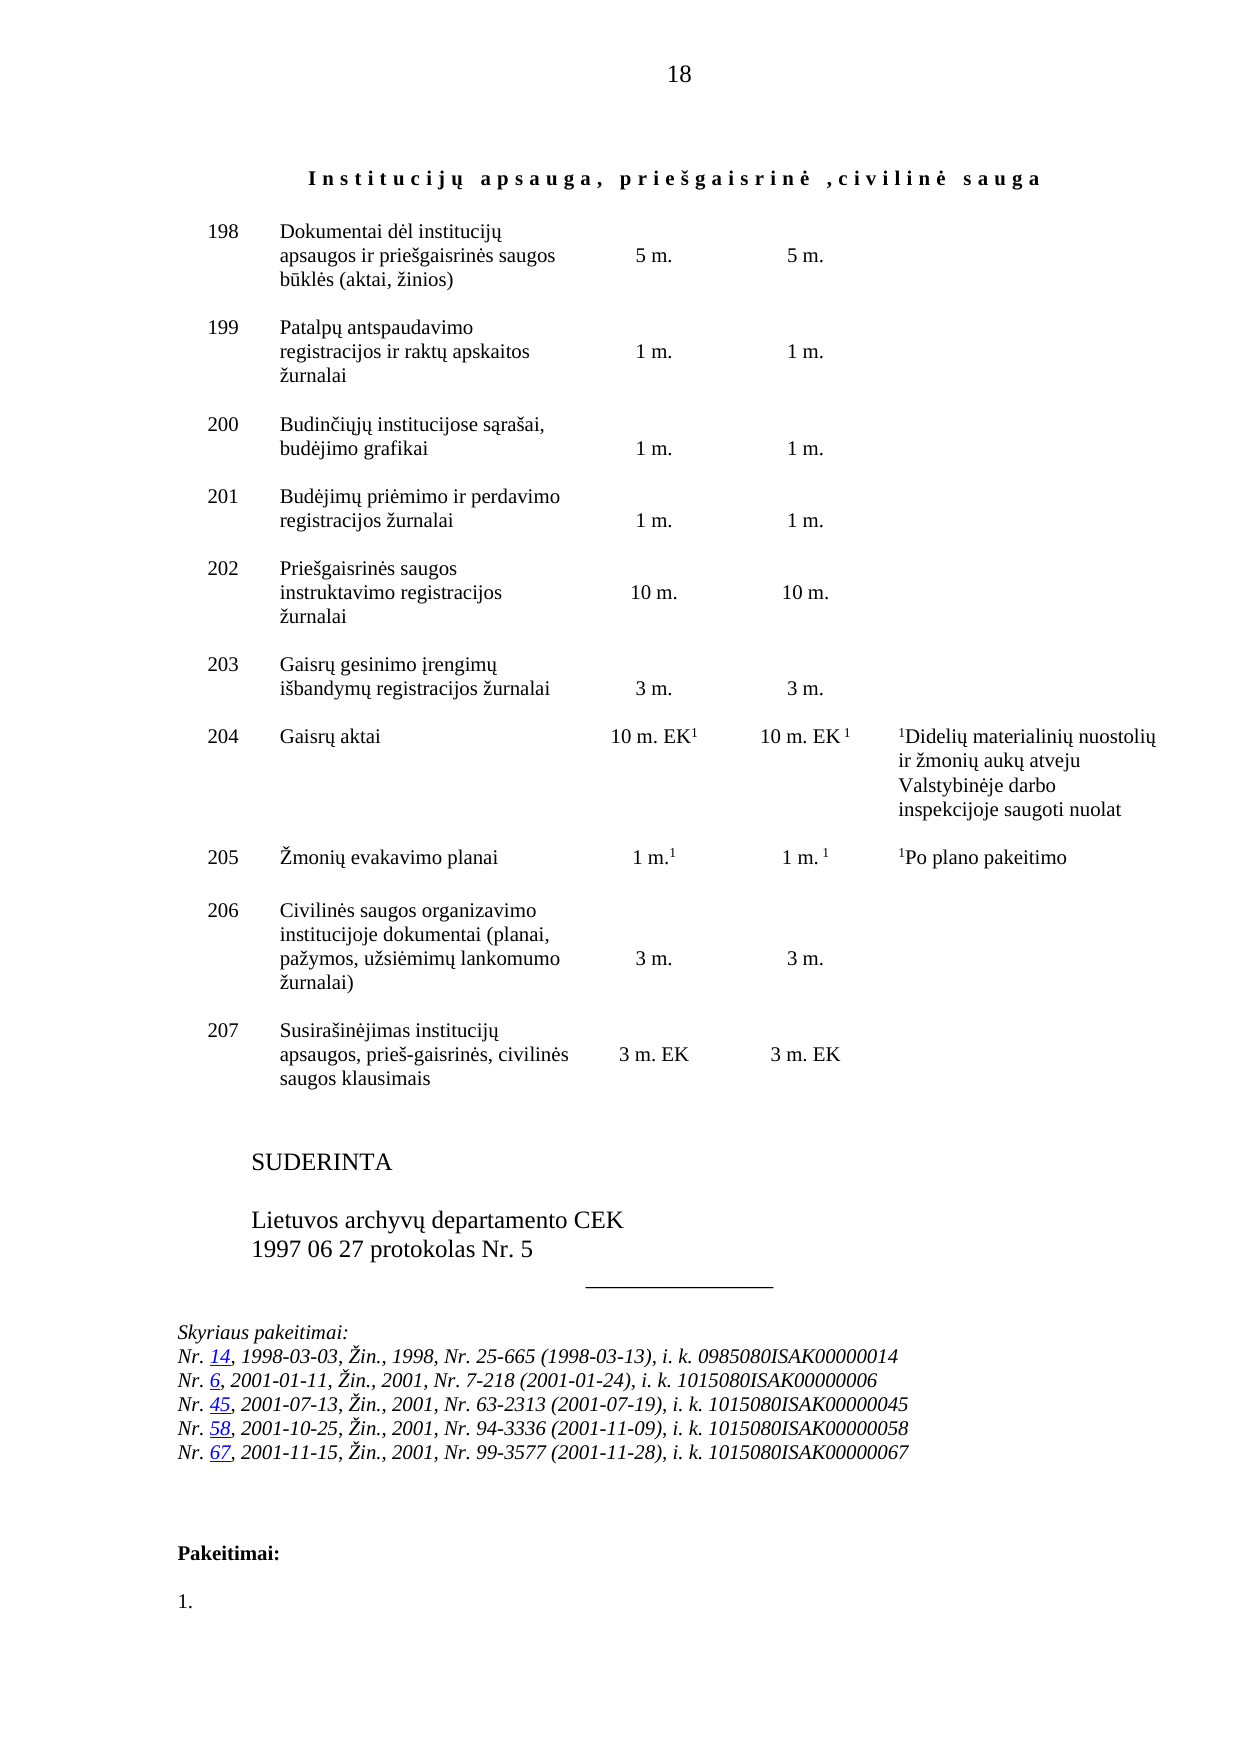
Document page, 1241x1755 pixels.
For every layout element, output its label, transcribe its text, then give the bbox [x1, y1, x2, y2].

table_cell [1189, 166, 1193, 195]
table_cell 3 m. [724, 652, 887, 700]
table_cell 1 m. [584, 412, 724, 460]
table_cell [1175, 652, 1184, 700]
table_cell [1189, 652, 1193, 700]
text Nr. 58, 2001-10-25, Žin., 2001, Nr. 94-3336 (2001-11-09), i. k. 1015080ISAK00000058 [177, 1416, 1181, 1440]
table_cell [1203, 652, 1207, 700]
table_cell Institucijų apsauga, priešgaisrinė ,civilinė sauga [177, 166, 1171, 195]
table_cell [1198, 898, 1202, 994]
table_cell [584, 291, 724, 315]
table_cell [1171, 821, 1175, 845]
table_cell [1194, 994, 1198, 1018]
table_cell [1207, 291, 1211, 315]
table_cell [1211, 556, 1219, 628]
table_cell [1198, 700, 1202, 724]
table_cell 1 m.1 [584, 845, 724, 873]
table_cell [1194, 142, 1198, 166]
table_cell [177, 388, 268, 412]
table_cell [1203, 460, 1207, 484]
table_cell [1189, 388, 1193, 412]
table_cell [1171, 219, 1175, 291]
table_cell [1189, 845, 1193, 873]
table_cell [1211, 412, 1219, 460]
table_cell [1175, 195, 1184, 219]
table_cell 1 m. [724, 412, 887, 460]
table_cell [1194, 845, 1198, 873]
table_cell [1175, 1018, 1184, 1090]
table_cell [1175, 118, 1184, 142]
table_cell [1198, 412, 1202, 460]
table_cell [1207, 821, 1211, 845]
table_cell [887, 142, 1171, 166]
table_cell [1211, 652, 1219, 700]
table_cell [1189, 821, 1193, 845]
table_cell [177, 821, 268, 845]
table_cell [1194, 700, 1198, 724]
table_cell [269, 460, 584, 484]
table_cell [724, 118, 887, 142]
table_cell [1194, 652, 1198, 700]
table_cell [1207, 195, 1211, 219]
table_cell Dokumentai dėl institucijų apsaugos ir priešgaisrinės saugos būklės (aktai, žinios) [269, 219, 584, 291]
table_cell [177, 142, 268, 166]
table_cell [1203, 118, 1207, 142]
table_cell [1171, 1018, 1175, 1090]
table_cell [1211, 845, 1219, 873]
table_cell [1203, 821, 1207, 845]
table_cell [1207, 219, 1211, 291]
table_cell [1175, 166, 1184, 195]
table_cell Susirašinėjimas institucijų apsaugos, prieš-gaisrinės, civilinės saugos klausimais [269, 1018, 584, 1090]
table_cell [1203, 166, 1207, 195]
table_cell [1194, 724, 1198, 821]
table_cell [1171, 845, 1175, 873]
table_cell Civilinės saugos organizavimo institucijoje dokumentai (planai, pažymos, užsiėmimų lankomumo žurnalai) [269, 898, 584, 994]
table_cell [1185, 166, 1189, 195]
table_cell [887, 874, 1171, 897]
table_cell [1171, 460, 1175, 484]
table_cell [1211, 315, 1219, 387]
table_cell [1211, 700, 1219, 724]
table_cell [1194, 166, 1198, 195]
table_cell [1175, 315, 1184, 387]
table_cell [1185, 700, 1189, 724]
table_cell [1171, 628, 1175, 652]
table_cell [1175, 821, 1184, 845]
table_cell [1175, 412, 1184, 460]
table_cell Patalpų antspaudavimo registracijos ir raktų apskaitos žurnalai [269, 315, 584, 387]
table_cell [1189, 556, 1193, 628]
table_cell [1175, 460, 1184, 484]
table_cell [1175, 291, 1184, 315]
table_cell Gaisrų gesinimo įrengimų išbandymų registracijos žurnalai [269, 652, 584, 700]
table_cell [1203, 845, 1207, 873]
table_cell [1203, 700, 1207, 724]
table_cell [177, 874, 268, 897]
table_cell [1175, 898, 1184, 994]
table_cell [887, 388, 1171, 412]
table_cell [1211, 388, 1219, 412]
table_cell [1189, 898, 1193, 994]
table_cell [1194, 291, 1198, 315]
table_cell [887, 412, 1171, 460]
table_cell [1207, 118, 1211, 142]
table_cell [1185, 628, 1189, 652]
table_cell [1171, 700, 1175, 724]
table_cell [1198, 845, 1202, 873]
table_cell [1194, 195, 1198, 219]
table_cell 200 [177, 412, 268, 460]
table_cell 3 m. EK [724, 1018, 887, 1090]
text Nr. 45, 2001-07-13, Žin., 2001, Nr. 63-2313 (2001-07-19), i. k. 1015080ISAK00000045 [177, 1392, 1181, 1416]
table_cell [1175, 724, 1184, 821]
table_cell [1207, 994, 1211, 1018]
table_cell [1194, 460, 1198, 484]
table_cell [1207, 898, 1211, 994]
text _______________ [177, 1262, 1181, 1291]
table_cell [1171, 315, 1175, 387]
table_cell [1194, 556, 1198, 628]
table_cell [1171, 142, 1175, 166]
table_cell [1185, 195, 1189, 219]
table_cell [887, 460, 1171, 484]
table_cell [1185, 874, 1189, 897]
table_cell [1171, 166, 1175, 195]
table_cell [887, 219, 1171, 291]
table_cell [584, 994, 724, 1018]
table_cell [1194, 315, 1198, 387]
table_cell 1 m. [584, 484, 724, 556]
table_cell 3 m. EK [584, 1018, 724, 1090]
table_cell [1211, 460, 1219, 484]
table_cell [1185, 460, 1189, 484]
text Nr. 14, 1998-03-03, Žin., 1998, Nr. 25-665 (1998-03-13), i. k. 0985080ISAK00000014 [177, 1344, 1181, 1368]
table_cell [1189, 219, 1193, 291]
table_cell [1189, 118, 1193, 142]
table_cell [724, 291, 887, 315]
table_cell [1207, 874, 1211, 897]
table_cell [1198, 142, 1202, 166]
table_cell [269, 700, 584, 724]
table_cell [1211, 166, 1219, 195]
table_cell [1203, 874, 1207, 897]
table_cell [1194, 219, 1198, 291]
table_cell [1175, 142, 1184, 166]
table_cell [1175, 388, 1184, 412]
table_cell [1207, 628, 1211, 652]
table_cell [1207, 724, 1211, 821]
table_cell 3 m. [584, 652, 724, 700]
table_cell [584, 118, 724, 142]
table_cell [584, 700, 724, 724]
table_cell 203 [177, 652, 268, 700]
table_cell [269, 874, 584, 897]
table_cell [1171, 556, 1175, 628]
table_cell [1194, 484, 1198, 556]
table_cell [269, 628, 584, 652]
table_cell [1207, 845, 1211, 873]
table_cell [1185, 652, 1189, 700]
table_cell 1 m. [584, 315, 724, 387]
table_cell [1171, 994, 1175, 1018]
table_cell [1194, 821, 1198, 845]
table_cell [887, 315, 1171, 387]
table_cell [1189, 484, 1193, 556]
table_cell [1185, 724, 1189, 821]
table_cell [887, 994, 1171, 1018]
table_cell [1194, 388, 1198, 412]
table_cell [269, 994, 584, 1018]
table_cell [1211, 898, 1219, 994]
table_cell [1207, 388, 1211, 412]
table_cell 202 [177, 556, 268, 628]
table_cell [887, 1018, 1171, 1090]
table_cell [1185, 1018, 1189, 1090]
table_cell [1189, 724, 1193, 821]
table_cell [1207, 412, 1211, 460]
table_cell [1185, 142, 1189, 166]
table_cell [1203, 412, 1207, 460]
table_cell [887, 484, 1171, 556]
table_cell [1171, 874, 1175, 897]
table_cell [1189, 142, 1193, 166]
table_cell [1175, 700, 1184, 724]
table_cell 5 m. [584, 219, 724, 291]
table_cell [1198, 195, 1202, 219]
table_cell [1171, 484, 1175, 556]
table_cell [269, 388, 584, 412]
table_cell Priešgaisrinės saugos instruktavimo registracijos žurnalai [269, 556, 584, 628]
table_cell [584, 874, 724, 897]
table_cell [1203, 994, 1207, 1018]
table_cell [177, 994, 268, 1018]
table_cell [887, 652, 1171, 700]
table_cell [1198, 556, 1202, 628]
table_cell [1185, 291, 1189, 315]
table_cell [177, 195, 268, 219]
table_cell [177, 460, 268, 484]
table_cell [1198, 460, 1202, 484]
table_cell [1185, 484, 1189, 556]
table_cell [1175, 484, 1184, 556]
table_cell [1185, 898, 1189, 994]
table_cell [1211, 821, 1219, 845]
table_cell [1189, 195, 1193, 219]
table_cell 1 m. 1 [724, 845, 887, 873]
table_cell [1171, 724, 1175, 821]
table_cell [1185, 315, 1189, 387]
table_cell [269, 195, 584, 219]
table_cell [1194, 898, 1198, 994]
table_cell 10 m. EK 1 [724, 724, 887, 821]
table_cell [1207, 460, 1211, 484]
table_cell [1189, 412, 1193, 460]
table_cell [724, 821, 887, 845]
table_cell [1189, 700, 1193, 724]
table_cell [1203, 484, 1207, 556]
table_cell 1Po plano pakeitimo [887, 845, 1171, 873]
table_cell 1Didelių materialinių nuostolių ir žmonių aukų atveju Valstybinėje darbo inspekcijoje saugoti nuolat [887, 724, 1171, 821]
table_cell Žmonių evakavimo planai [269, 845, 584, 873]
table_cell [177, 628, 268, 652]
table_cell [1198, 118, 1202, 142]
table_cell [1211, 994, 1219, 1018]
table_cell [1207, 315, 1211, 387]
table_cell [1198, 821, 1202, 845]
table_cell [887, 628, 1171, 652]
text SUDERINTA [177, 1147, 1181, 1176]
table_cell 205 [177, 845, 268, 873]
table_cell [724, 142, 887, 166]
table_cell 198 [177, 219, 268, 291]
table_cell [1175, 219, 1184, 291]
table_cell [269, 118, 584, 142]
table_cell [1198, 628, 1202, 652]
table_cell 204 [177, 724, 268, 821]
table_cell 5 m. [724, 219, 887, 291]
text Pakeitimai: [177, 1541, 1181, 1565]
table_cell [1185, 219, 1189, 291]
table_cell 3 m. [724, 898, 887, 994]
table_cell 206 [177, 898, 268, 994]
table_cell [724, 628, 887, 652]
table_cell [1207, 166, 1211, 195]
table_cell [1198, 291, 1202, 315]
table_cell [1207, 142, 1211, 166]
table_cell [1175, 628, 1184, 652]
table_cell [1194, 874, 1198, 897]
table_cell [1198, 315, 1202, 387]
table_cell [1207, 484, 1211, 556]
table_cell [1203, 291, 1207, 315]
table_cell Gaisrų aktai [269, 724, 584, 821]
table_cell [1203, 388, 1207, 412]
table_cell [1207, 652, 1211, 700]
table_cell Budinčiųjų institucijose sąrašai, budėjimo grafikai [269, 412, 584, 460]
table_cell [1203, 219, 1207, 291]
table_cell [1211, 291, 1219, 315]
table_cell [1198, 1018, 1202, 1090]
text 1. [177, 1589, 1181, 1613]
table_cell [1185, 412, 1189, 460]
table_cell [1198, 219, 1202, 291]
table_cell [1185, 118, 1189, 142]
table_cell [1175, 845, 1184, 873]
table_cell [1189, 628, 1193, 652]
table_cell [1171, 898, 1175, 994]
table_cell [724, 388, 887, 412]
table_cell [177, 118, 268, 142]
table_cell Budėjimų priėmimo ir perdavimo registracijos žurnalai [269, 484, 584, 556]
table_cell [1207, 1018, 1211, 1090]
text Nr. 6, 2001-01-11, Žin., 2001, Nr. 7-218 (2001-01-24), i. k. 1015080ISAK00000006 [177, 1368, 1181, 1392]
table_cell [1171, 388, 1175, 412]
table_cell [584, 460, 724, 484]
table_cell [1194, 118, 1198, 142]
table_cell [1185, 556, 1189, 628]
text 1997 06 27 protokolas Nr. 5 [177, 1234, 1181, 1262]
table_cell [1194, 412, 1198, 460]
table_cell [177, 700, 268, 724]
table_cell 1 m. [724, 315, 887, 387]
table_cell [1171, 195, 1175, 219]
table_cell [1207, 556, 1211, 628]
table_cell [724, 195, 887, 219]
table_cell [1203, 628, 1207, 652]
table_cell [1171, 412, 1175, 460]
table_cell [1198, 724, 1202, 821]
table_cell [584, 821, 724, 845]
table_cell [584, 628, 724, 652]
table_cell [887, 291, 1171, 315]
table_cell [1198, 388, 1202, 412]
table_cell [1194, 628, 1198, 652]
table_cell [724, 874, 887, 897]
table_cell [1185, 388, 1189, 412]
table_cell [1207, 700, 1211, 724]
table_cell [584, 388, 724, 412]
table_cell 3 m. [584, 898, 724, 994]
table_cell [1198, 484, 1202, 556]
table_cell [1203, 556, 1207, 628]
table_cell [1185, 821, 1189, 845]
table_cell 201 [177, 484, 268, 556]
table_cell [1175, 994, 1184, 1018]
table_cell [1211, 219, 1219, 291]
table_cell [1211, 874, 1219, 897]
table_cell [1211, 1018, 1219, 1090]
table_cell [1198, 166, 1202, 195]
table_cell [1189, 291, 1193, 315]
table_cell [1203, 724, 1207, 821]
table_cell [269, 821, 584, 845]
table_cell [1171, 291, 1175, 315]
text Lietuvos archyvų departamento CEK [177, 1205, 1181, 1234]
table_cell 207 [177, 1018, 268, 1090]
table_cell 10 m. [724, 556, 887, 628]
table_cell [1211, 195, 1219, 219]
text Nr. 67, 2001-11-15, Žin., 2001, Nr. 99-3577 (2001-11-28), i. k. 1015080ISAK00000067 [177, 1440, 1181, 1464]
table_cell [887, 898, 1171, 994]
table_cell 1 m. [724, 484, 887, 556]
table_cell [1203, 142, 1207, 166]
text Skyriaus pakeitimai: [177, 1320, 1181, 1344]
table_cell [1185, 845, 1189, 873]
table_cell [1189, 315, 1193, 387]
table_cell [1185, 994, 1189, 1018]
table_cell [1175, 874, 1184, 897]
table_cell [1211, 484, 1219, 556]
table_cell [584, 195, 724, 219]
table_cell [269, 291, 584, 315]
table_cell [887, 700, 1171, 724]
table_cell 10 m. [584, 556, 724, 628]
table_cell [584, 142, 724, 166]
table_cell [724, 460, 887, 484]
table_cell [1211, 724, 1219, 821]
table_cell [177, 291, 268, 315]
table_cell [1189, 1018, 1193, 1090]
table_cell [887, 118, 1171, 142]
table_cell [1171, 652, 1175, 700]
table_cell [1203, 898, 1207, 994]
table_cell [1198, 874, 1202, 897]
table_cell [887, 556, 1171, 628]
table_cell [1189, 874, 1193, 897]
table_cell [1198, 652, 1202, 700]
table_cell [1194, 1018, 1198, 1090]
table_cell 10 m. EK1 [584, 724, 724, 821]
table_cell [1211, 118, 1219, 142]
table_cell [269, 142, 584, 166]
table_cell [1189, 994, 1193, 1018]
table_cell [724, 994, 887, 1018]
table_cell 199 [177, 315, 268, 387]
table_cell [1171, 118, 1175, 142]
table_cell [1211, 142, 1219, 166]
table_cell [1203, 315, 1207, 387]
table_cell [1198, 994, 1202, 1018]
table_cell [1203, 195, 1207, 219]
table_cell [1189, 460, 1193, 484]
table_cell [724, 700, 887, 724]
table_cell [1175, 556, 1184, 628]
table_cell [1203, 1018, 1207, 1090]
table_cell [887, 195, 1171, 219]
table_cell [1211, 628, 1219, 652]
table_cell [887, 821, 1171, 845]
